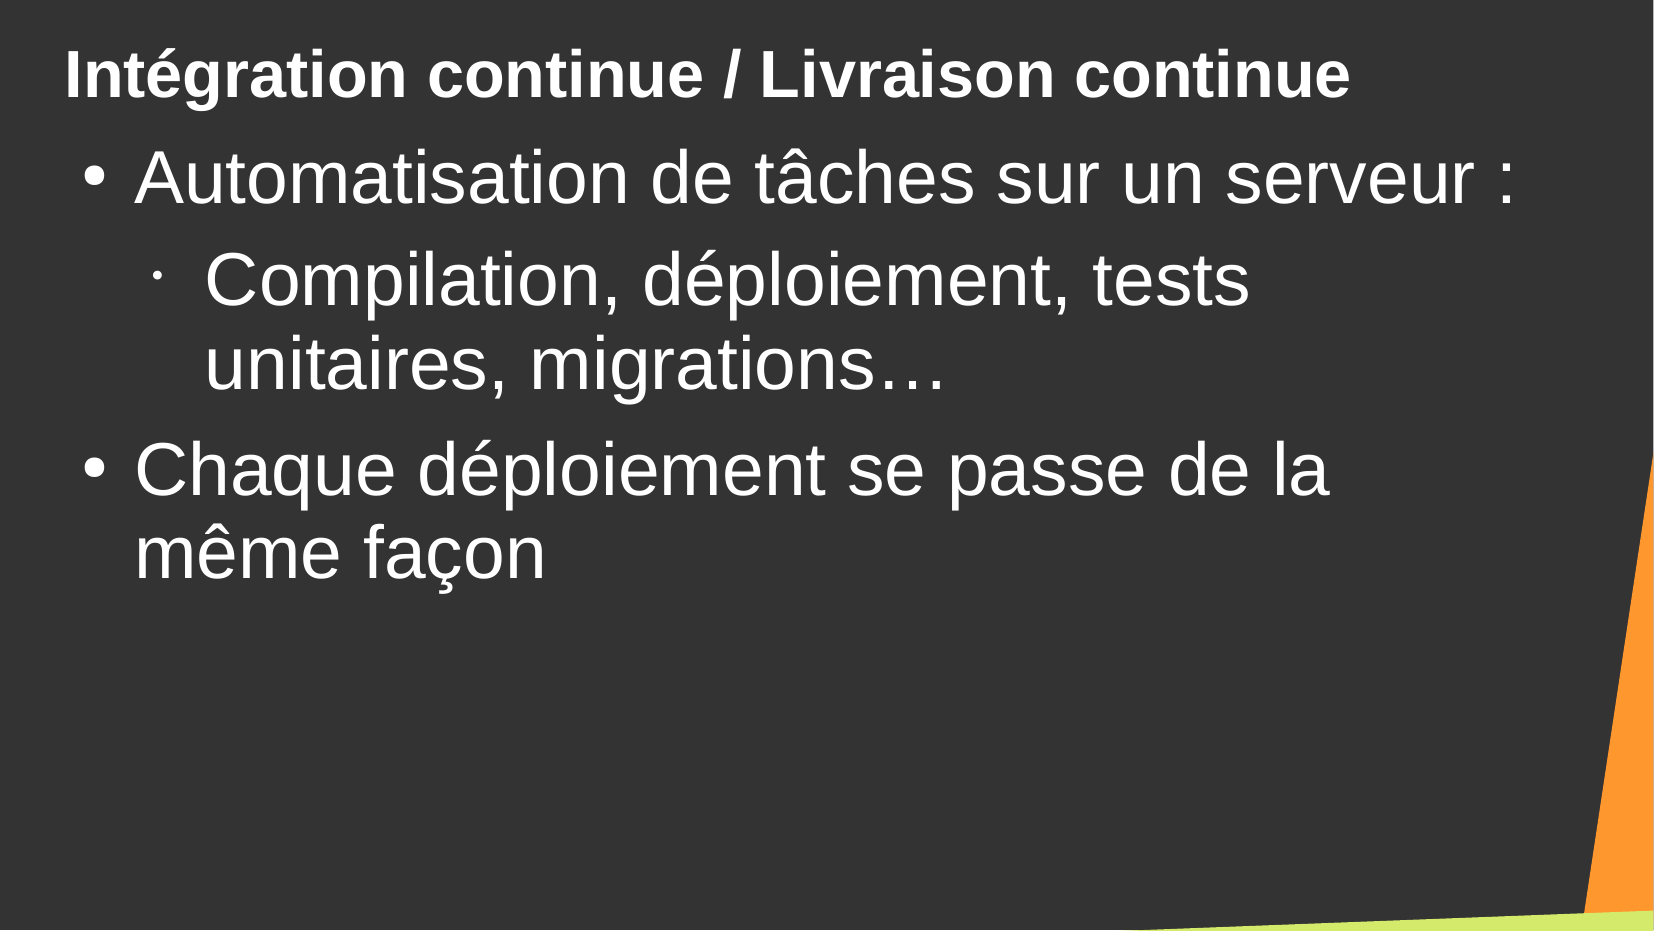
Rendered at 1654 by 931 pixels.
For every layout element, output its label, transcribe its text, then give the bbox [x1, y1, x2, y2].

text_box [1118, 448, 1654, 931]
list Automatisation de tâches sur un serveur : Compilation, déploiement, tests unitaires, migrations… Chaque déploiement se passe de la même façon [63, 135, 1542, 851]
title Intégration continue / Livraison continue [64, 37, 1388, 115]
